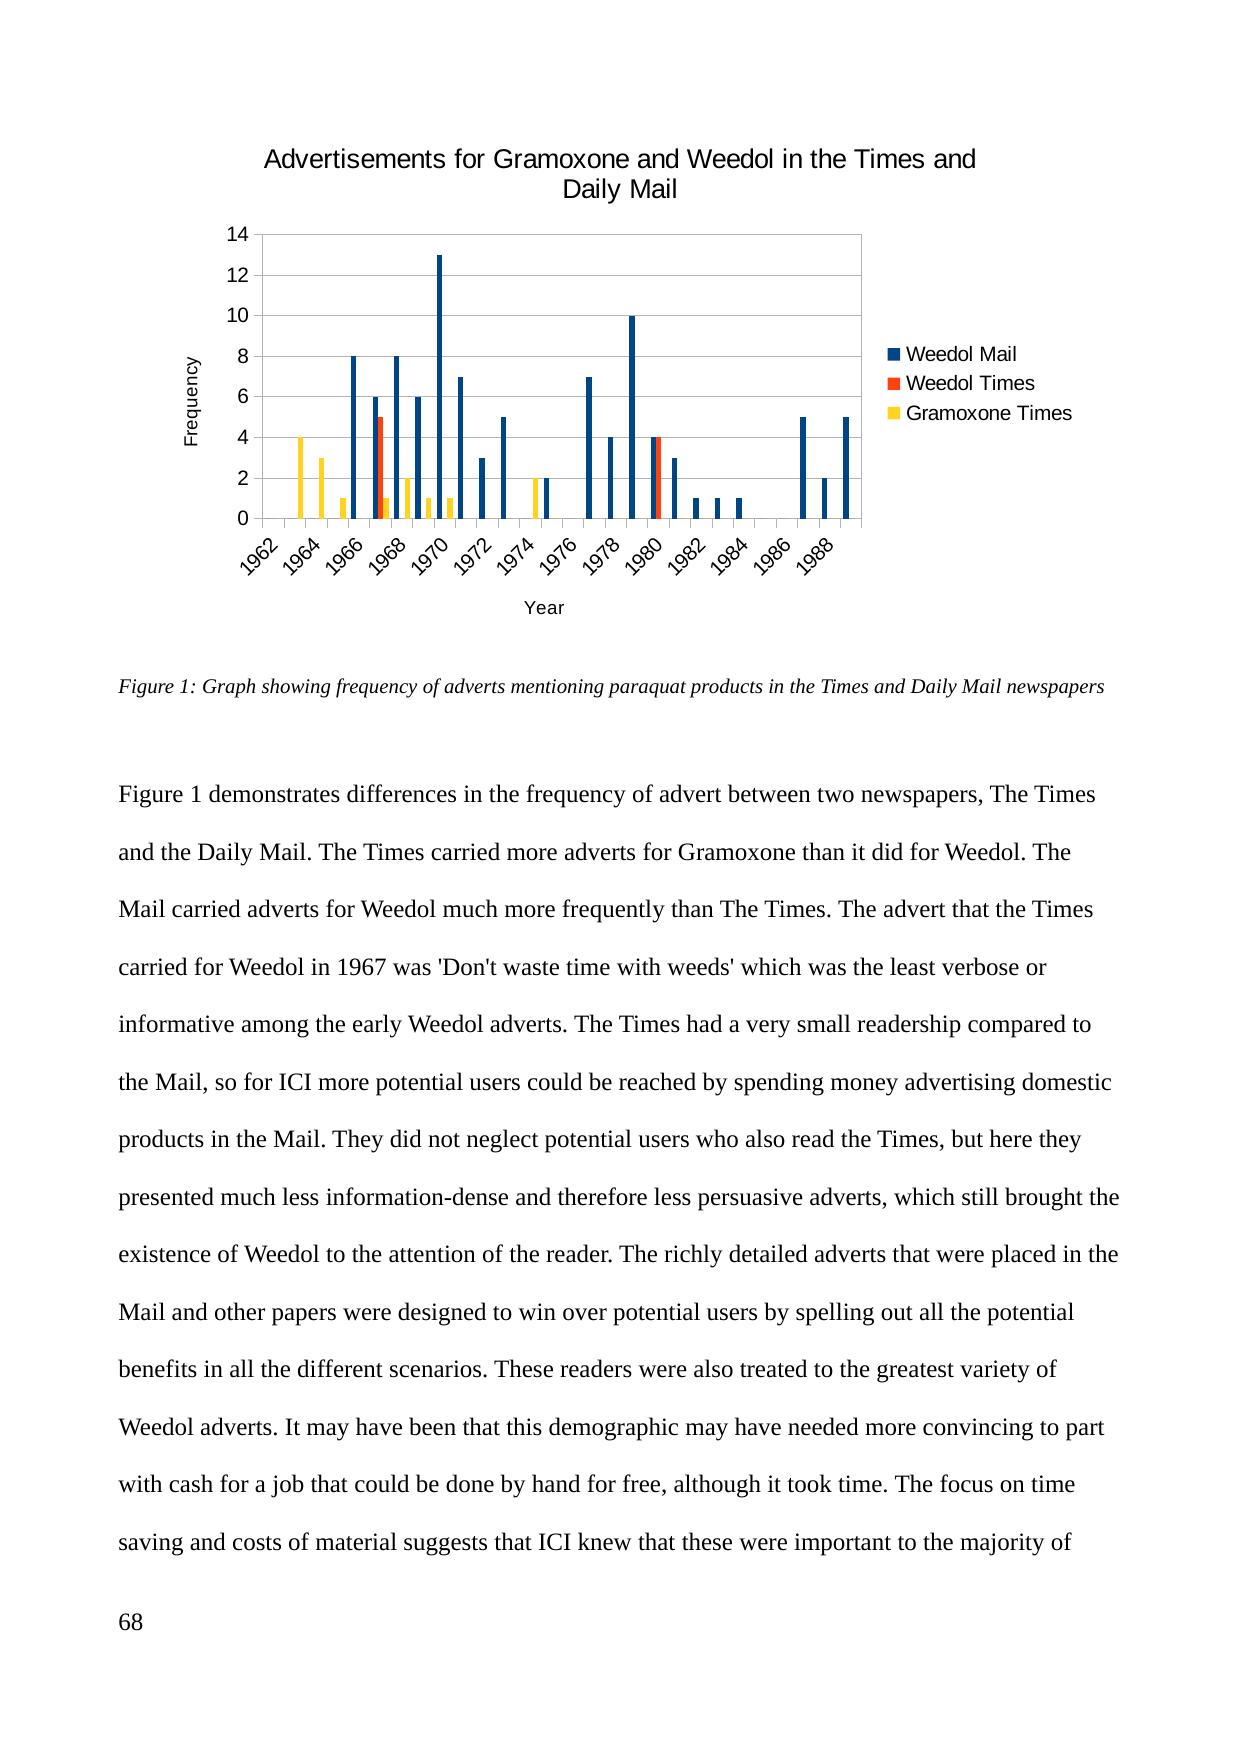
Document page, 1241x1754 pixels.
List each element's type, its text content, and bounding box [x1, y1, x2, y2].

text Figure 1: Graph showing frequency of adverts mentioning paraquat products in the Times and Daily Mail newspapers [118, 118, 1122, 698]
text Figure 1 demonstrates differences in the frequency of advert between two newspapers, The Times and the Daily Mail. The Times carried more adverts for Gramoxone than it did for Weedol. The Mail carried adverts for Weedol much more frequently than The Times. The advert that the Times carried for Weedol in 1967 was 'Don't waste time with weeds' which was the least verbose or informative among the early Weedol adverts. The Times had a very small readership compared to the Mail, so for ICI more potential users could be reached by spending money advertising domestic products in the Mail. They did not neglect potential users who also read the Times, but here they presented much less information-dense and therefore less persuasive adverts, which still brought the existence of Weedol to the attention of the reader. The richly detailed adverts that were placed in the Mail and other papers were designed to win over potential users by spelling out all the potential benefits in all the different scenarios. These readers were also treated to the greatest variety of Weedol adverts. It may have been that this demographic may have needed more convincing to part with cash for a job that could be done by hand for free, although it took time. The focus on time saving and costs of material suggests that ICI knew that these were important to the majority of [118, 779, 1122, 1556]
